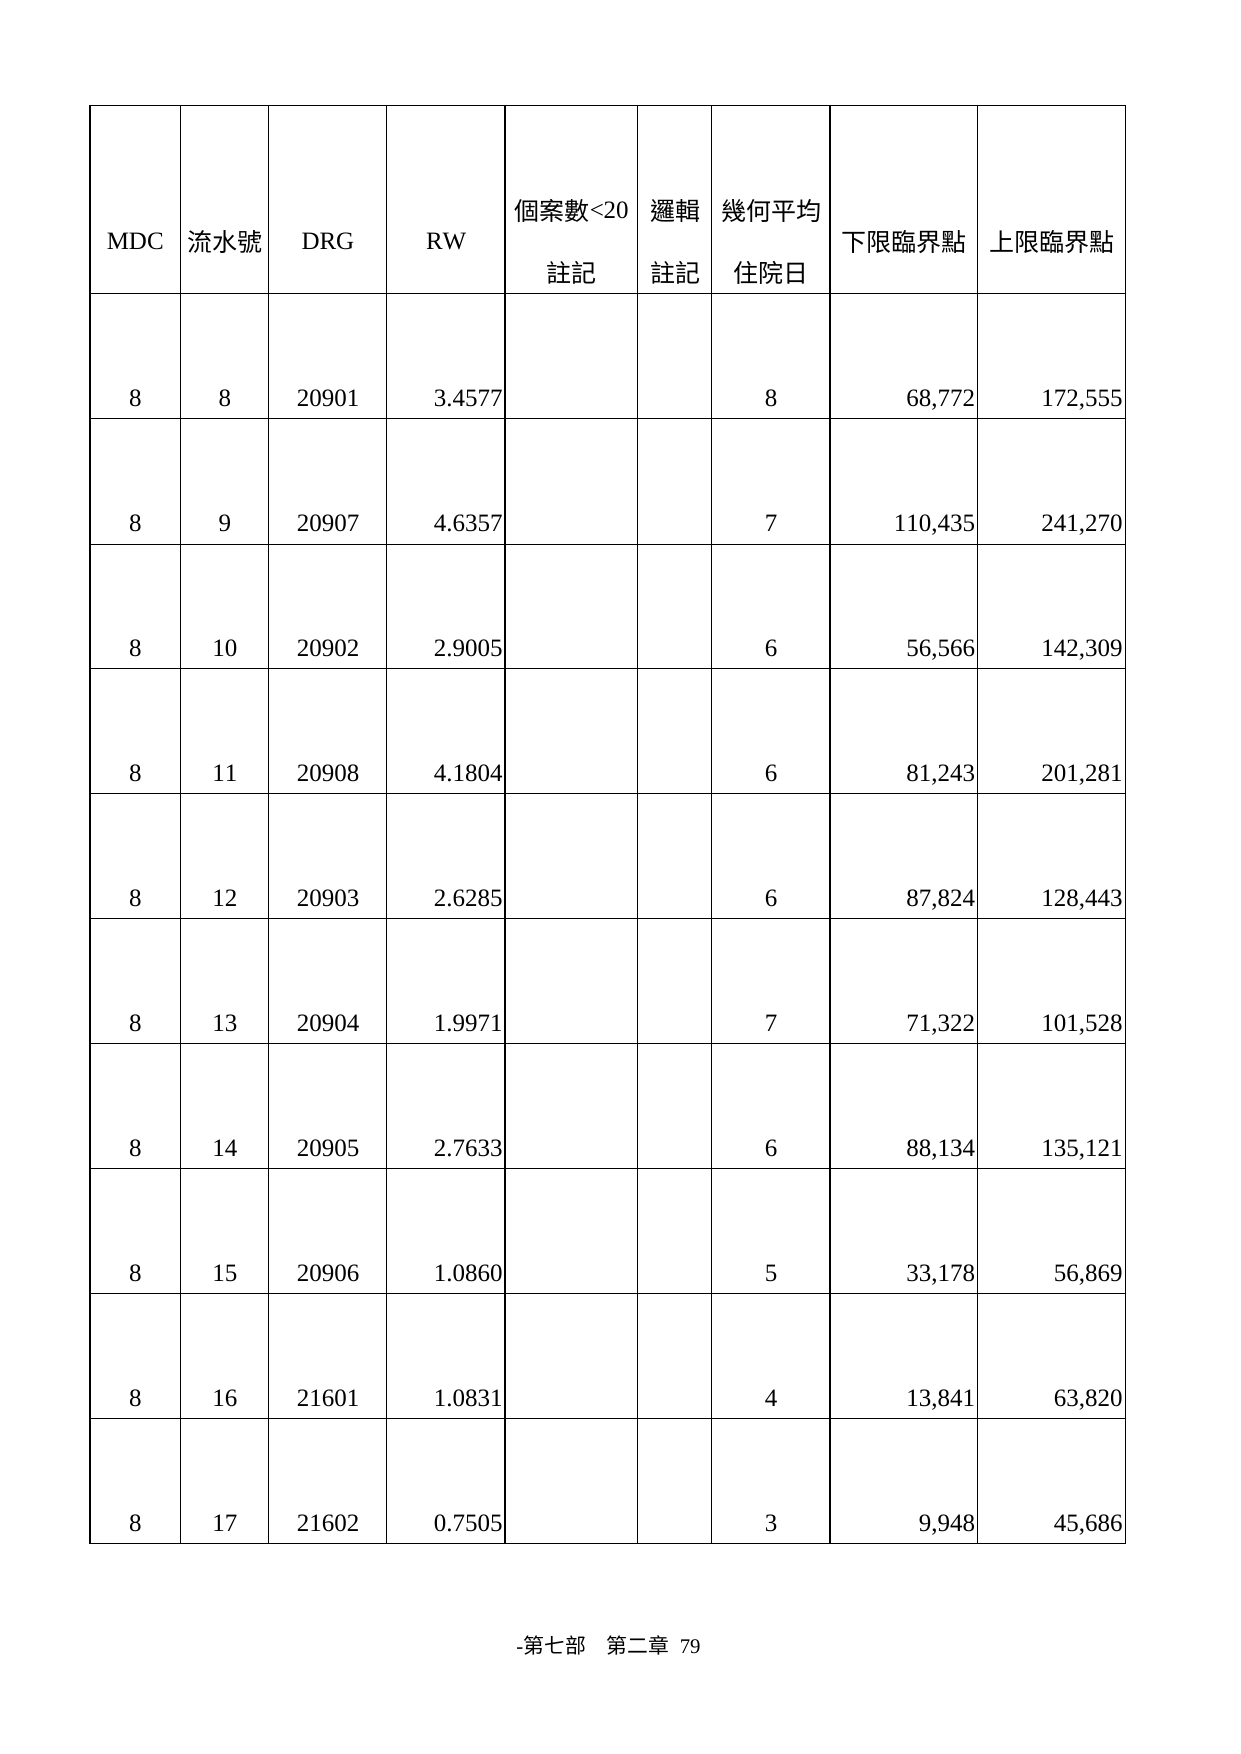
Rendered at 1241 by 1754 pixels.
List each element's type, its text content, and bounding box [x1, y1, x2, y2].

table_cell 88,134 [831, 1044, 977, 1168]
table_cell [638, 669, 711, 793]
table_cell 4.1804 [387, 669, 504, 793]
table_cell 20901 [269, 294, 386, 418]
table_cell 56,566 [831, 545, 977, 668]
table_cell [506, 1044, 637, 1168]
table_cell [506, 919, 637, 1043]
table_cell 9 [181, 419, 268, 543]
table_cell 21602 [269, 1419, 386, 1543]
table_cell 20907 [269, 419, 386, 543]
table_header 上限臨界點 [978, 106, 1125, 293]
table_cell [638, 1419, 711, 1543]
table_cell [506, 1169, 637, 1293]
table_cell 4 [712, 1294, 829, 1418]
table_cell 81,243 [831, 669, 977, 793]
table_cell 71,322 [831, 919, 977, 1043]
table_cell 33,178 [831, 1169, 977, 1293]
table_header 邏輯註記 [638, 106, 711, 293]
table_cell [638, 545, 711, 668]
table_cell 8 [91, 545, 180, 668]
table_cell 68,772 [831, 294, 977, 418]
table_cell 6 [712, 1044, 829, 1168]
table_cell 20908 [269, 669, 386, 793]
table_cell 15 [181, 1169, 268, 1293]
table_cell 14 [181, 1044, 268, 1168]
table_cell 8 [91, 1044, 180, 1168]
table_cell 6 [712, 794, 829, 918]
table_cell 20906 [269, 1169, 386, 1293]
table_cell 20902 [269, 545, 386, 668]
table_cell 56,869 [978, 1169, 1125, 1293]
table_cell 11 [181, 669, 268, 793]
table_cell 63,820 [978, 1294, 1125, 1418]
table_cell 101,528 [978, 919, 1125, 1043]
table_cell [638, 294, 711, 418]
table_cell 1.9971 [387, 919, 504, 1043]
table_cell 3.4577 [387, 294, 504, 418]
table_cell 241,270 [978, 419, 1125, 543]
table_cell 8 [91, 1419, 180, 1543]
table_cell [506, 1419, 637, 1543]
table_cell 8 [91, 669, 180, 793]
table_cell 20904 [269, 919, 386, 1043]
table_cell 0.7505 [387, 1419, 504, 1543]
table_cell 8 [712, 294, 829, 418]
table_cell [638, 1044, 711, 1168]
table_cell 172,555 [978, 294, 1125, 418]
table_cell 12 [181, 794, 268, 918]
table_cell 8 [91, 1294, 180, 1418]
table_cell [638, 1294, 711, 1418]
table_cell 2.7633 [387, 1044, 504, 1168]
table_header 流水號 [181, 106, 268, 293]
table_cell 8 [91, 794, 180, 918]
table_cell 2.6285 [387, 794, 504, 918]
table_header DRG [269, 106, 386, 293]
table_cell 201,281 [978, 669, 1125, 793]
table_cell [638, 1169, 711, 1293]
table_header 個案數<20註記 [506, 106, 637, 293]
table_cell [506, 419, 637, 543]
table_cell 110,435 [831, 419, 977, 543]
table_cell 7 [712, 419, 829, 543]
table_cell 10 [181, 545, 268, 668]
table_cell 4.6357 [387, 419, 504, 543]
table_cell 1.0831 [387, 1294, 504, 1418]
table_cell [506, 545, 637, 668]
table_cell 45,686 [978, 1419, 1125, 1543]
table_cell 2.9005 [387, 545, 504, 668]
table_cell [506, 794, 637, 918]
table_header 下限臨界點 [831, 106, 977, 293]
table_cell 5 [712, 1169, 829, 1293]
table_cell 3 [712, 1419, 829, 1543]
table_cell [638, 794, 711, 918]
table_cell 8 [91, 294, 180, 418]
table_cell [638, 919, 711, 1043]
table_cell 128,443 [978, 794, 1125, 918]
table_cell 17 [181, 1419, 268, 1543]
table_header RW [387, 106, 504, 293]
table_cell 135,121 [978, 1044, 1125, 1168]
table_cell 87,824 [831, 794, 977, 918]
table_cell [506, 669, 637, 793]
table_cell [506, 294, 637, 418]
table_cell 6 [712, 545, 829, 668]
table_cell 8 [181, 294, 268, 418]
table_cell 21601 [269, 1294, 386, 1418]
table_header MDC [91, 106, 180, 293]
table_cell 1.0860 [387, 1169, 504, 1293]
table_header 幾何平均住院日 [712, 106, 829, 293]
table_cell [638, 419, 711, 543]
table_cell 8 [91, 919, 180, 1043]
table_cell 20905 [269, 1044, 386, 1168]
table_cell [506, 1294, 637, 1418]
table_cell 7 [712, 919, 829, 1043]
table_cell 6 [712, 669, 829, 793]
table_cell 142,309 [978, 545, 1125, 668]
table_cell 8 [91, 1169, 180, 1293]
table_cell 13,841 [831, 1294, 977, 1418]
table_cell 16 [181, 1294, 268, 1418]
table_cell 8 [91, 419, 180, 543]
table_cell 9,948 [831, 1419, 977, 1543]
table_cell 20903 [269, 794, 386, 918]
table_cell 13 [181, 919, 268, 1043]
